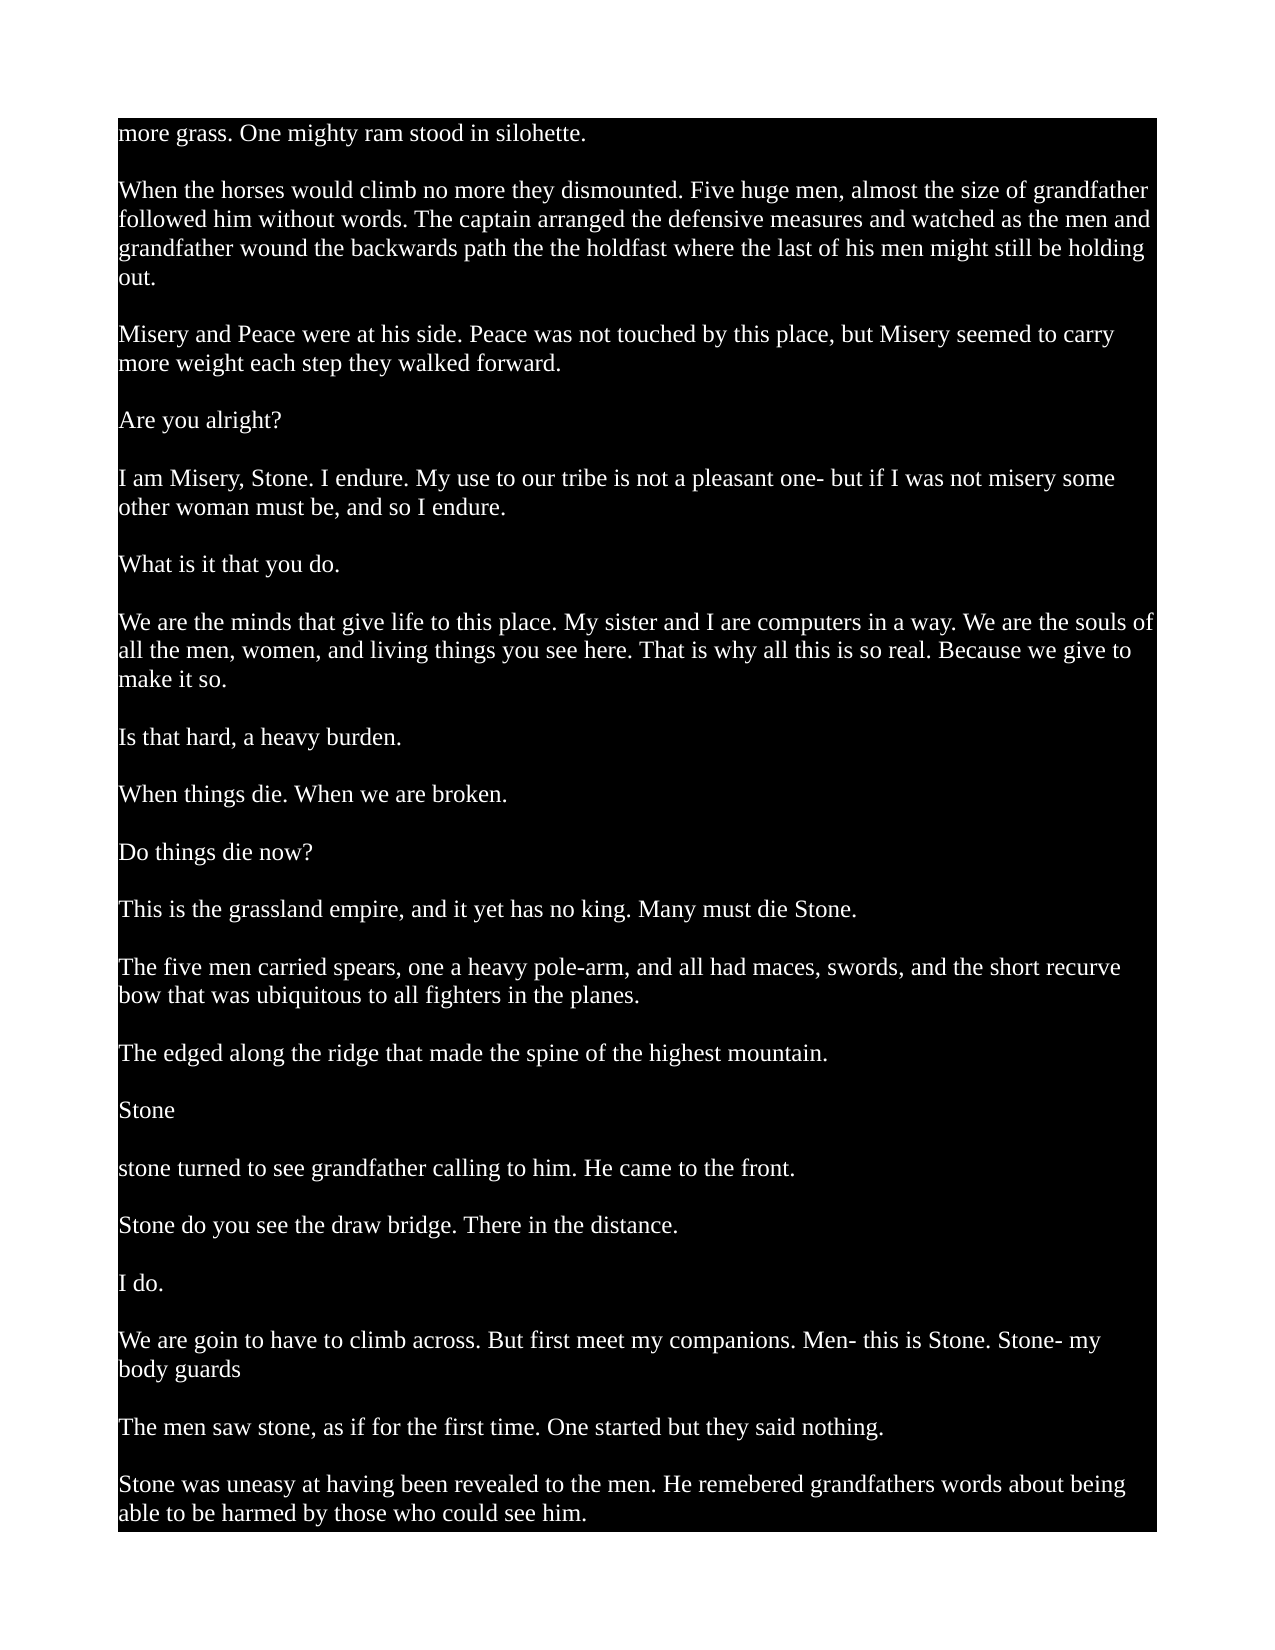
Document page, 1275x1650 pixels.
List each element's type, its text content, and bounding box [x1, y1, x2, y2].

text The men saw stone, as if for the first time. One started but they said nothing. Stone was uneasy at having been revealed to the men. He remebered grandfathers words about being able to be harmed by those who could see him. [118, 1412, 1157, 1527]
text When the horses would climb no more they dismounted. Five huge men, almost the size of grandfather followed him without words. The captain arranged the defensive measures and watched as the men and grandfather wound the backwards path the the holdfast where the last of his men might still be holding out. Misery and Peace were at his side. Peace was not touched by this place, but Misery seemed to carry more weight each step they walked forward. Are you alright? I am Misery, Stone. I endure. My use to our tribe is not a pleasant one- but if I was not misery some other woman must be, and so I endure. What is it that you do. [118, 176, 1157, 578]
text When things die. When we are broken. Do things die now? This is the grassland empire, and it yet has no king. Many must die Stone. The five men carried spears, one a heavy pole-arm, and all had maces, swords, and the short recurve bow that was ubiquitous to all fighters in the planes. [118, 779, 1157, 1009]
text stone turned to see grandfather calling to him. He came to the front. [118, 1153, 1157, 1182]
text We are the minds that give life to this place. My sister and I are computers in a way. We are the souls of all the men, women, and living things you see here. That is why all this is so real. Because we give to make it so. Is that hard, a heavy burden. [118, 607, 1157, 751]
text more grass. One mighty ram stood in silohette. [118, 118, 1157, 147]
text Stone do you see the draw bridge. There in the distance. I do. We are goin to have to climb across. But first meet my companions. Men- this is Stone. Stone- my body guards [118, 1211, 1157, 1383]
text The edged along the ridge that made the spine of the highest mountain. Stone [118, 1038, 1157, 1124]
